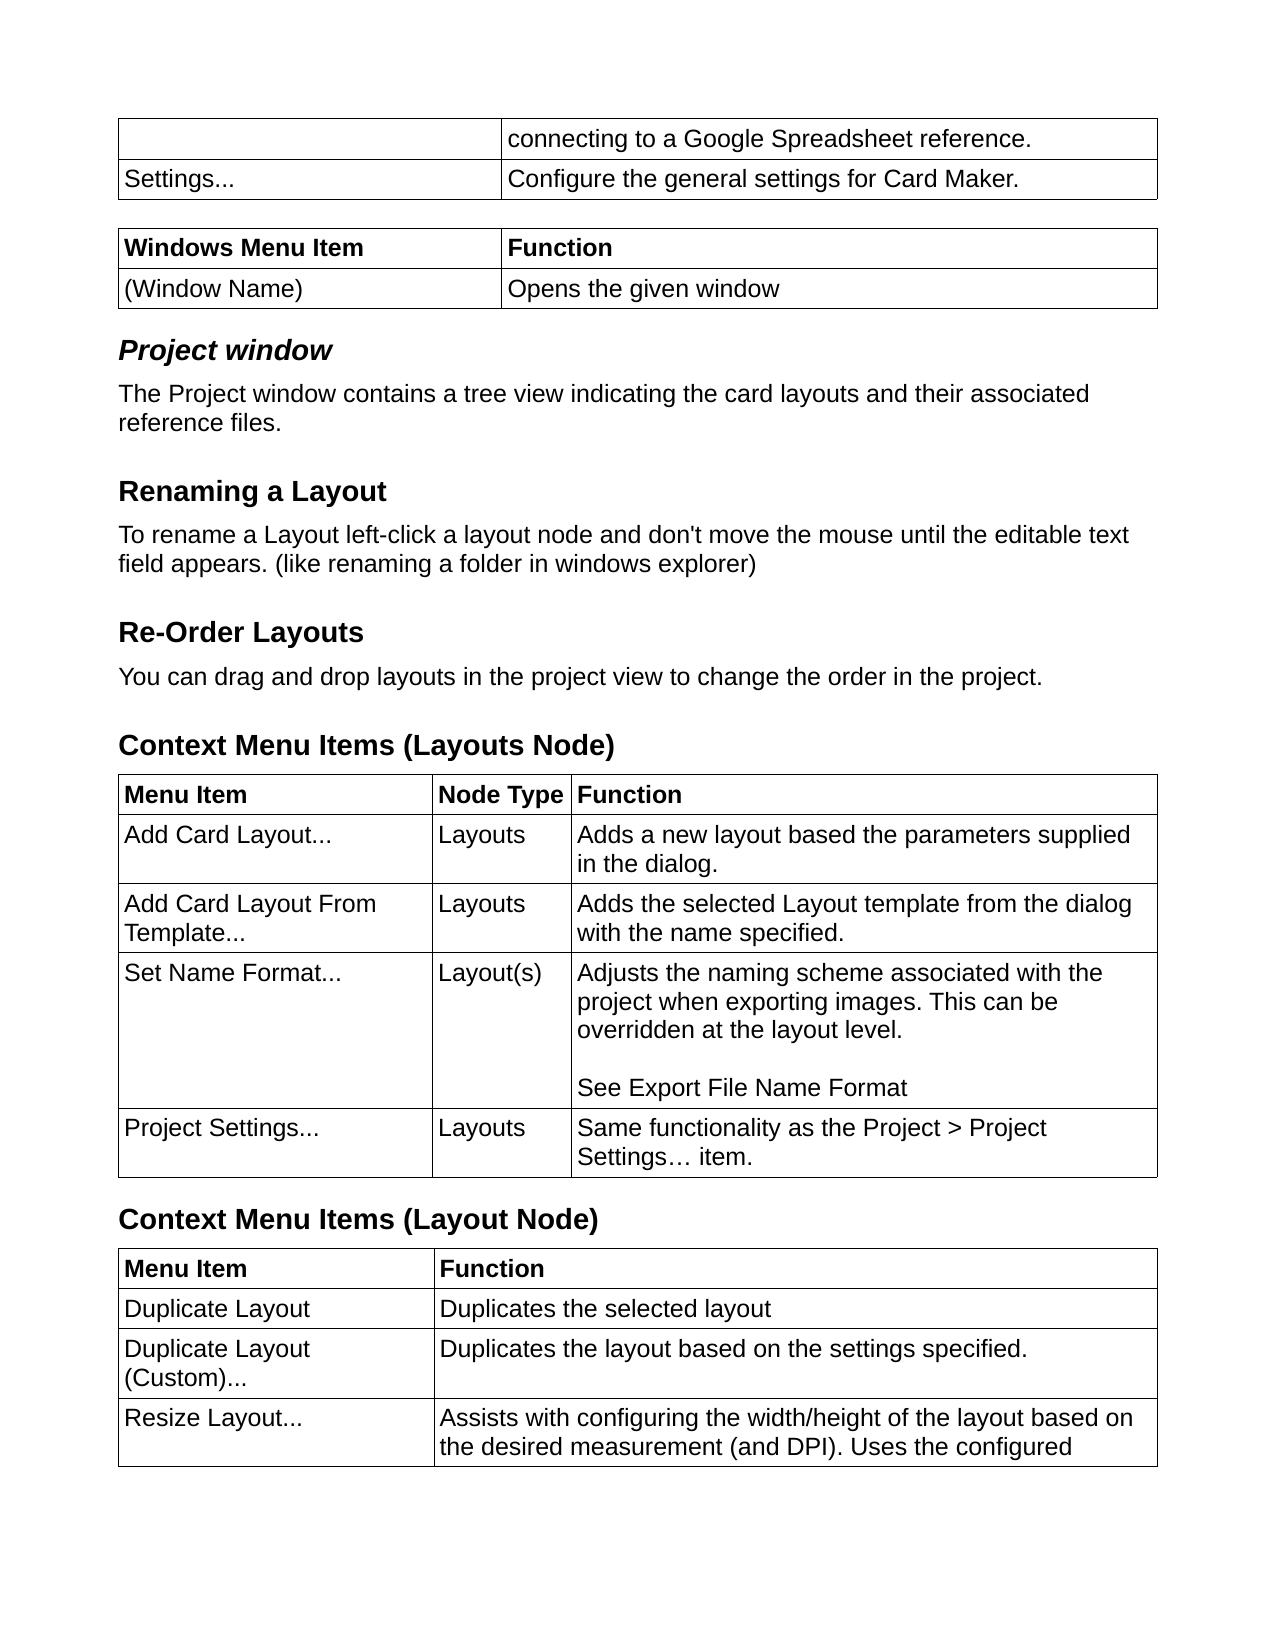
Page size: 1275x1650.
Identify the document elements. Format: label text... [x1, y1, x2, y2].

subtitle Renaming a Layout [118, 474, 1157, 508]
table_cell (Window Name) [119, 269, 501, 308]
table_cell Duplicate Layout [119, 1289, 434, 1328]
table_cell Layouts [433, 1109, 571, 1177]
table_cell Adds the selected Layout template from the dialog with the name specified. [572, 884, 1157, 952]
table_cell Duplicate Layout (Custom)... [119, 1329, 434, 1397]
table_cell Layout(s) [433, 953, 571, 1107]
table_header Menu Item [119, 1249, 434, 1288]
table_cell Adds a new layout based the parameters supplied in the dialog. [572, 815, 1157, 883]
text To rename a Layout left-click a layout node and don't move the mouse until the editable text field appears. (like renaming a folder in windows explorer) [118, 520, 1157, 578]
table_header Menu Item [119, 775, 432, 814]
text The Project window contains a tree view indicating the card layouts and their associated reference files. [118, 379, 1157, 437]
table_cell Resize Layout... [119, 1399, 434, 1466]
table_header Function [435, 1249, 1157, 1288]
subtitle Re-Order Layouts [118, 615, 1157, 649]
table_cell Adjusts the naming scheme associated with the project when exporting images. This can be overridden at the layout level. See Export File Name Format [572, 953, 1157, 1107]
table_cell Opens the given window [502, 269, 1157, 308]
table_cell Duplicates the layout based on the settings specified. [435, 1329, 1157, 1397]
table_cell Layouts [433, 815, 571, 883]
subtitle Context Menu Items (Layouts Node) [118, 728, 1157, 761]
table_cell Settings... [119, 160, 501, 199]
table_header Windows Menu Item [119, 229, 501, 268]
subtitle Project window [118, 333, 1157, 367]
table_cell Duplicates the selected layout [435, 1289, 1157, 1328]
table_cell [119, 119, 501, 158]
table_cell Set Name Format... [119, 953, 432, 1107]
table_cell Layouts [433, 884, 571, 952]
table_header Function [502, 229, 1157, 268]
table_cell Same functionality as the Project > Project Settings… item. [572, 1109, 1157, 1177]
table_cell Add Card Layout From Template... [119, 884, 432, 952]
table_cell Add Card Layout... [119, 815, 432, 883]
table_cell Project Settings... [119, 1109, 432, 1177]
table_header Function [572, 775, 1157, 814]
text You can drag and drop layouts in the project view to change the order in the project. [118, 661, 1157, 690]
subtitle Context Menu Items (Layout Node) [118, 1202, 1157, 1235]
table_cell connecting to a Google Spreadsheet reference. [502, 119, 1157, 158]
table_cell Configure the general settings for Card Maker. [502, 160, 1157, 199]
table_cell Assists with configuring the width/height of the layout based on the desired measurement (and DPI). Uses the configured [435, 1399, 1157, 1466]
table_header Node Type [433, 775, 571, 814]
